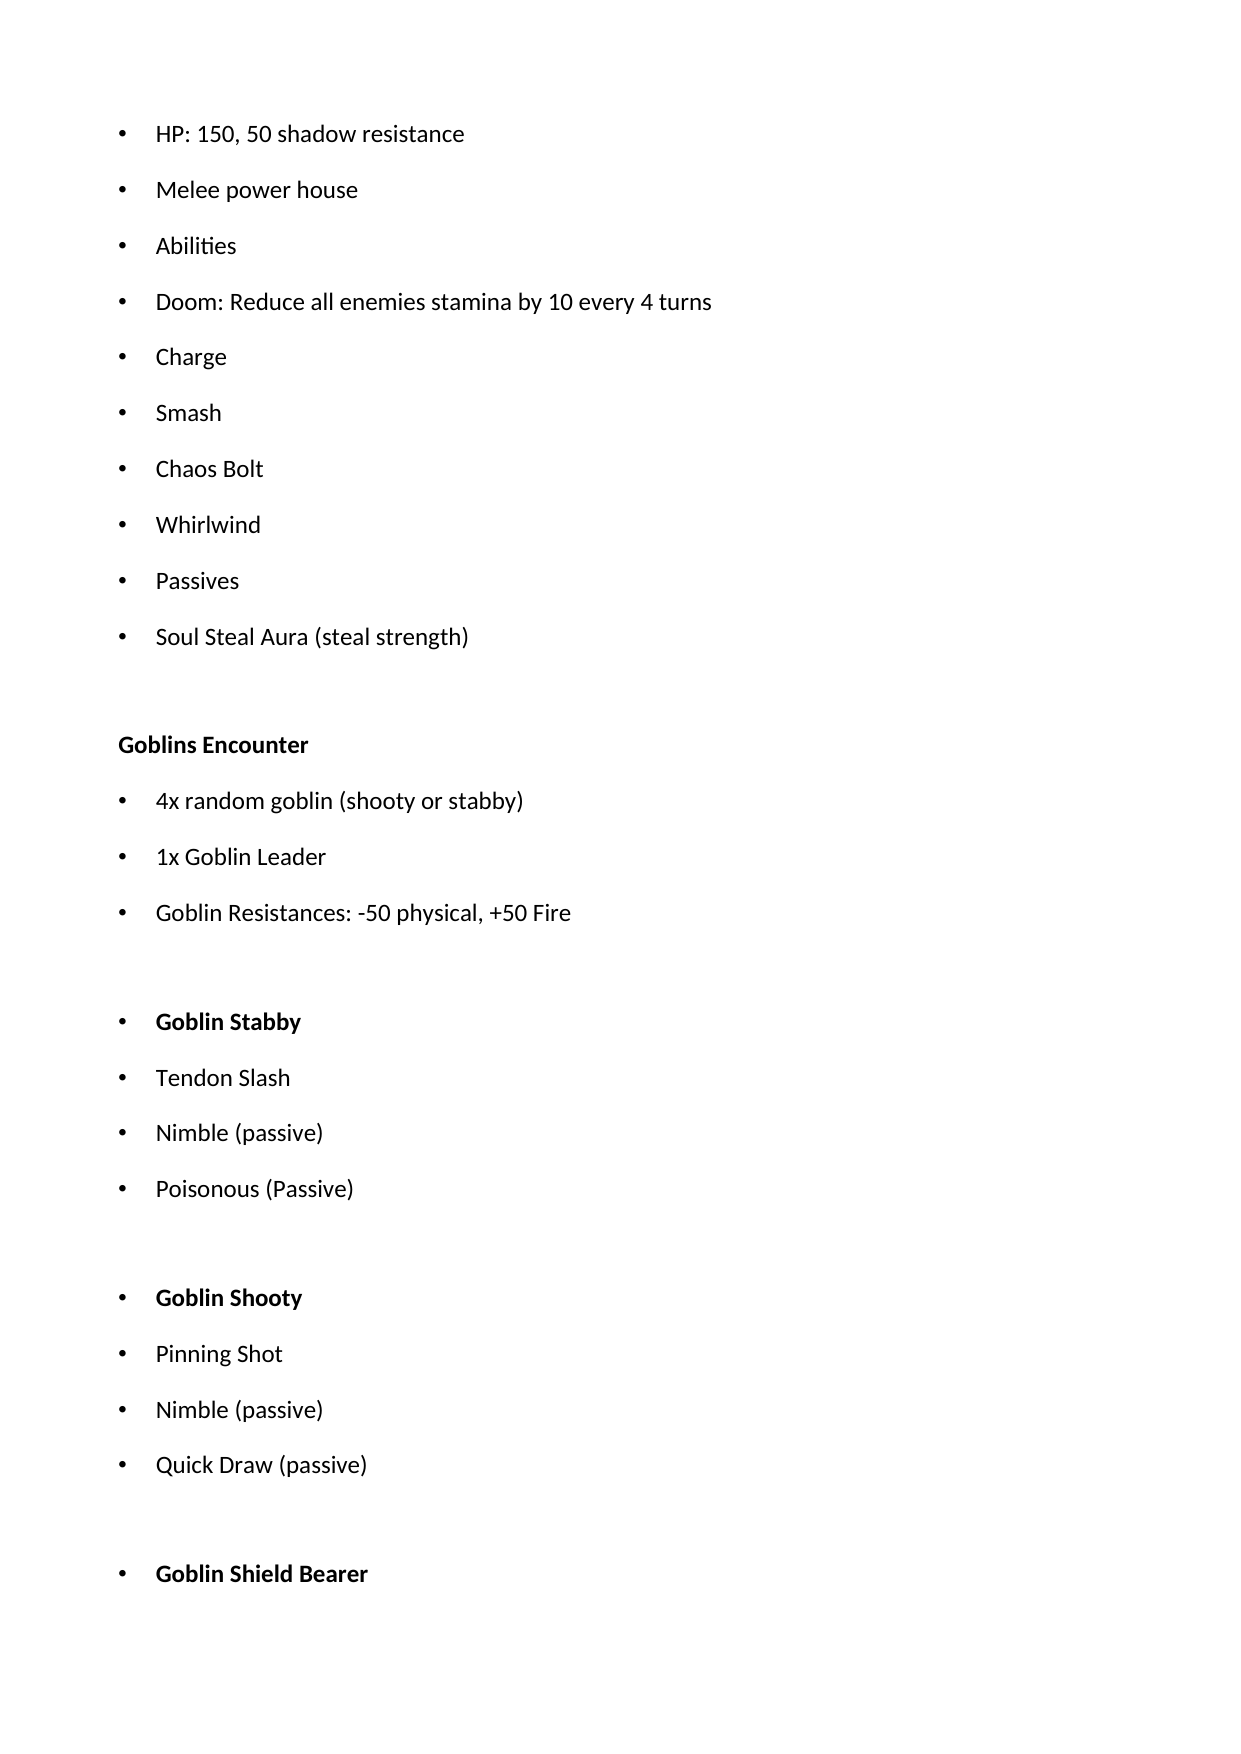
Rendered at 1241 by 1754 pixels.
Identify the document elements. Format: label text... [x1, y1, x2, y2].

list Goblin Shield Bearer [81, 1558, 1122, 1589]
list Whirlwind [81, 509, 1122, 539]
list Abilities [81, 230, 1122, 260]
list Goblin Resistances: -50 physical, +50 Fire [81, 897, 1122, 927]
list Smash [81, 397, 1122, 428]
list Goblin Shooty [81, 1282, 1122, 1313]
list Nimble (passive) [81, 1394, 1122, 1424]
list 4x random goblin (shooty or stabby) [81, 785, 1122, 816]
list 1x Goblin Leader [81, 841, 1122, 872]
list Pinning Shot [81, 1338, 1122, 1368]
list Nimble (passive) [81, 1117, 1122, 1148]
list Passives [81, 565, 1122, 595]
list Charge [81, 341, 1122, 372]
list Poisonous (Passive) [81, 1173, 1122, 1204]
list HP: 150, 50 shadow resistance [81, 118, 1122, 149]
list Quick Draw (passive) [81, 1450, 1122, 1480]
list Doom: Reduce all enemies stamina by 10 every 4 turns [81, 286, 1122, 316]
list Chaos Bolt [81, 453, 1122, 484]
list Goblin Stabby [81, 1006, 1122, 1036]
text Goblins Encounter [118, 729, 1122, 760]
list Melee power house [81, 174, 1122, 204]
list Soul Steal Aura (steal strength) [81, 621, 1122, 651]
list Tendon Slash [81, 1062, 1122, 1092]
